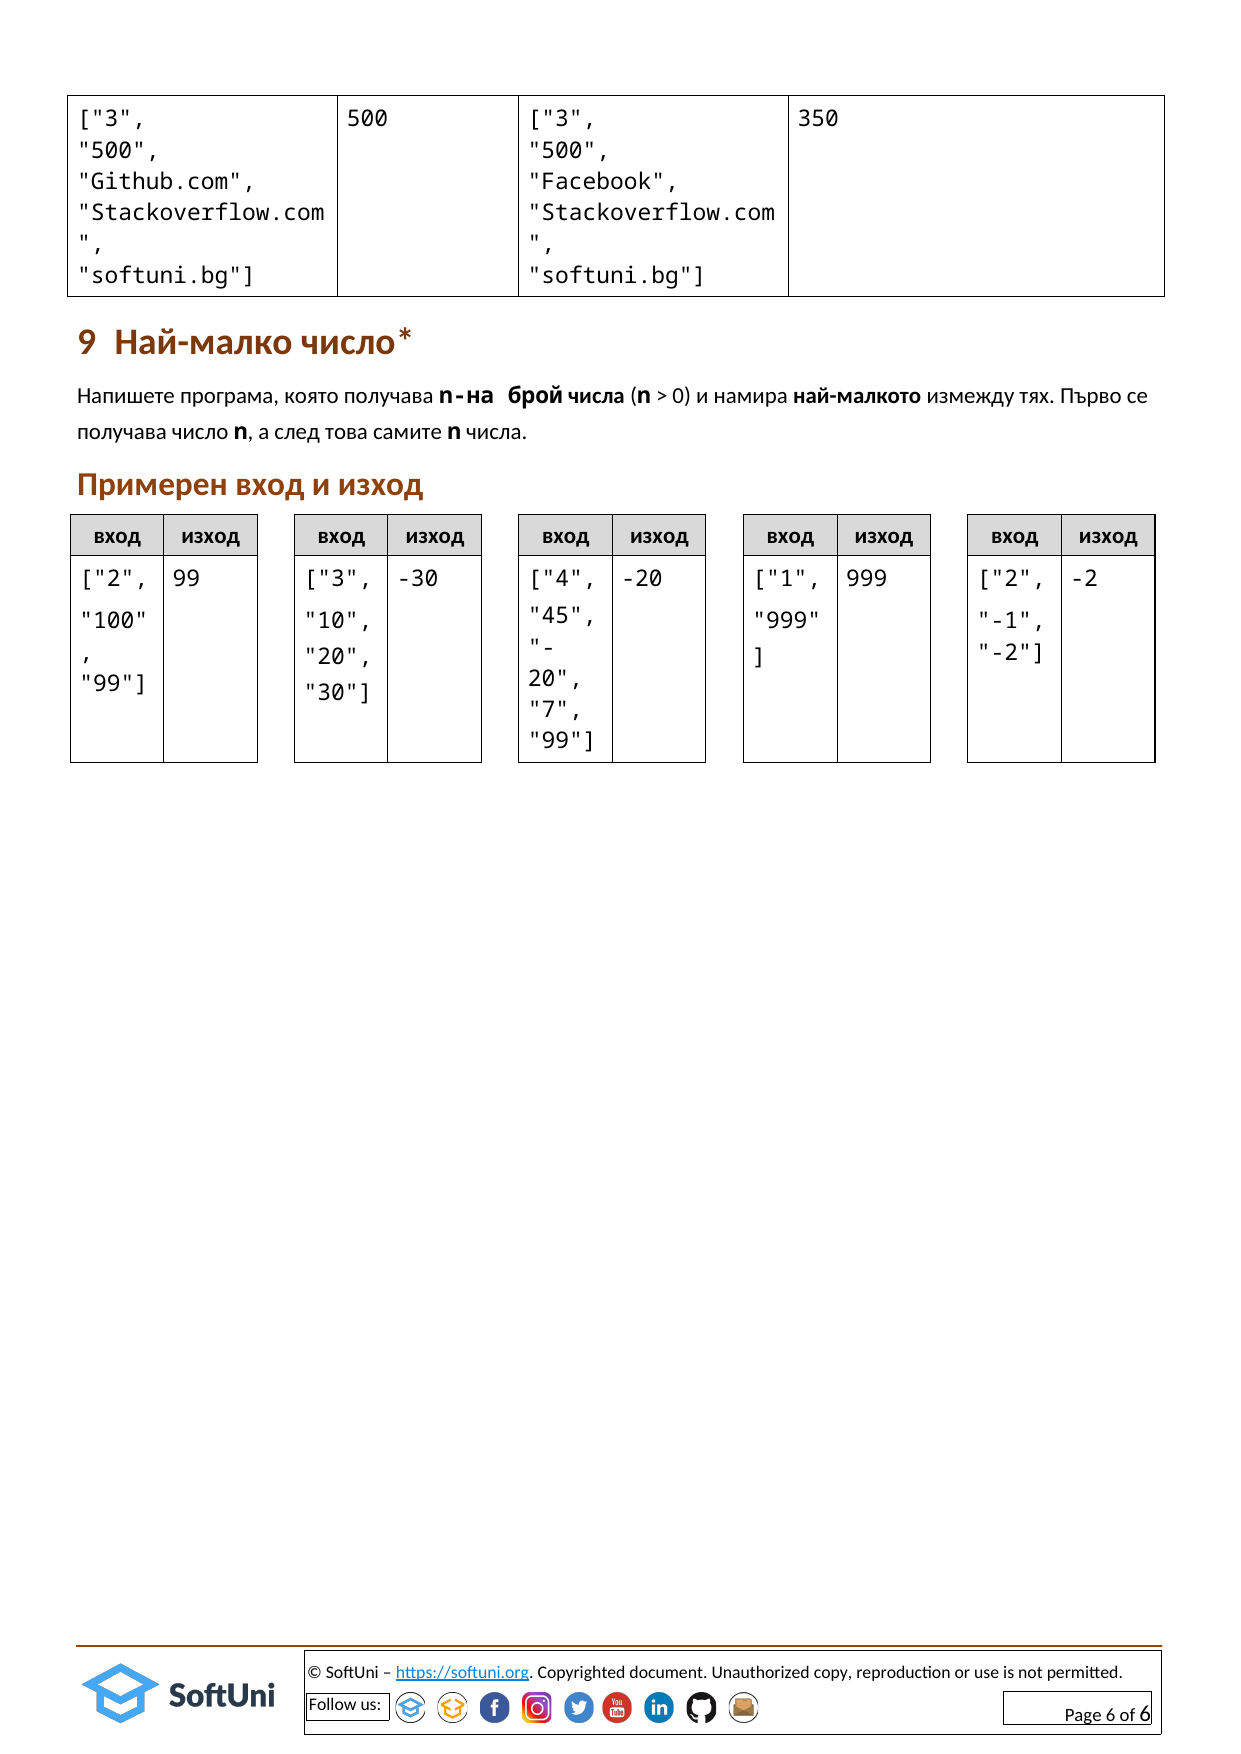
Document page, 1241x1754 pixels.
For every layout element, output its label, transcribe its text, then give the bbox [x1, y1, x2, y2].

picture [602, 1692, 632, 1723]
table_cell 350 [789, 96, 1164, 296]
table_cell 99 [164, 556, 257, 762]
subtitle Примерен вход и изход [77, 463, 1163, 504]
table_header вход [744, 515, 837, 555]
picture [480, 1692, 510, 1723]
table_header вход [295, 515, 387, 555]
picture [564, 1692, 594, 1723]
table_header изход [164, 515, 257, 555]
table_cell ["2", "100", "99"] [71, 556, 163, 762]
table_cell ["1", "999"] [744, 556, 837, 762]
table_header изход [1062, 515, 1154, 555]
text Напишете програма, която получава n-на брой числа (n > 0) и намира най-малкото измежду тях. Първо се получава число n, а след това самите n числа. [77, 379, 1163, 446]
picture [665, 1692, 674, 1701]
table_cell -2 [1062, 556, 1154, 762]
table_cell -30 [388, 556, 481, 762]
picture [658, 1705, 667, 1714]
picture [665, 1714, 674, 1723]
table_header [258, 514, 294, 762]
picture [75, 1658, 281, 1729]
table_cell 999 [838, 556, 930, 762]
table_header вход [71, 515, 163, 555]
picture [522, 1692, 552, 1723]
picture [395, 1692, 425, 1723]
table_cell -20 [613, 556, 705, 762]
picture [686, 1692, 717, 1723]
picture [644, 1692, 653, 1701]
table_header вход [519, 515, 612, 555]
table_header [706, 514, 743, 762]
picture [644, 1714, 653, 1723]
subtitle Най-малко число* [77, 318, 1163, 363]
table_header изход [613, 515, 705, 555]
table_cell ["3", "500", "Facebook", "Stackoverflow.com", "softuni.bg"] [519, 96, 788, 296]
picture [728, 1692, 759, 1723]
table_header изход [388, 515, 481, 555]
table_cell 500 [338, 96, 518, 296]
table_cell ["3", "10", "20", "30"] [295, 556, 387, 762]
table_cell ["4", "45", "-20", "7", "99"] [519, 556, 612, 762]
table_header изход [838, 515, 930, 555]
table_cell ["2", "-1", "-2"] [968, 556, 1061, 762]
table_header [931, 514, 967, 762]
table_header вход [968, 515, 1061, 555]
table_header [482, 514, 518, 762]
table_cell ["3", "500", "Github.com", "Stackoverflow.com", "softuni.bg"] [68, 96, 337, 296]
picture [437, 1692, 468, 1723]
